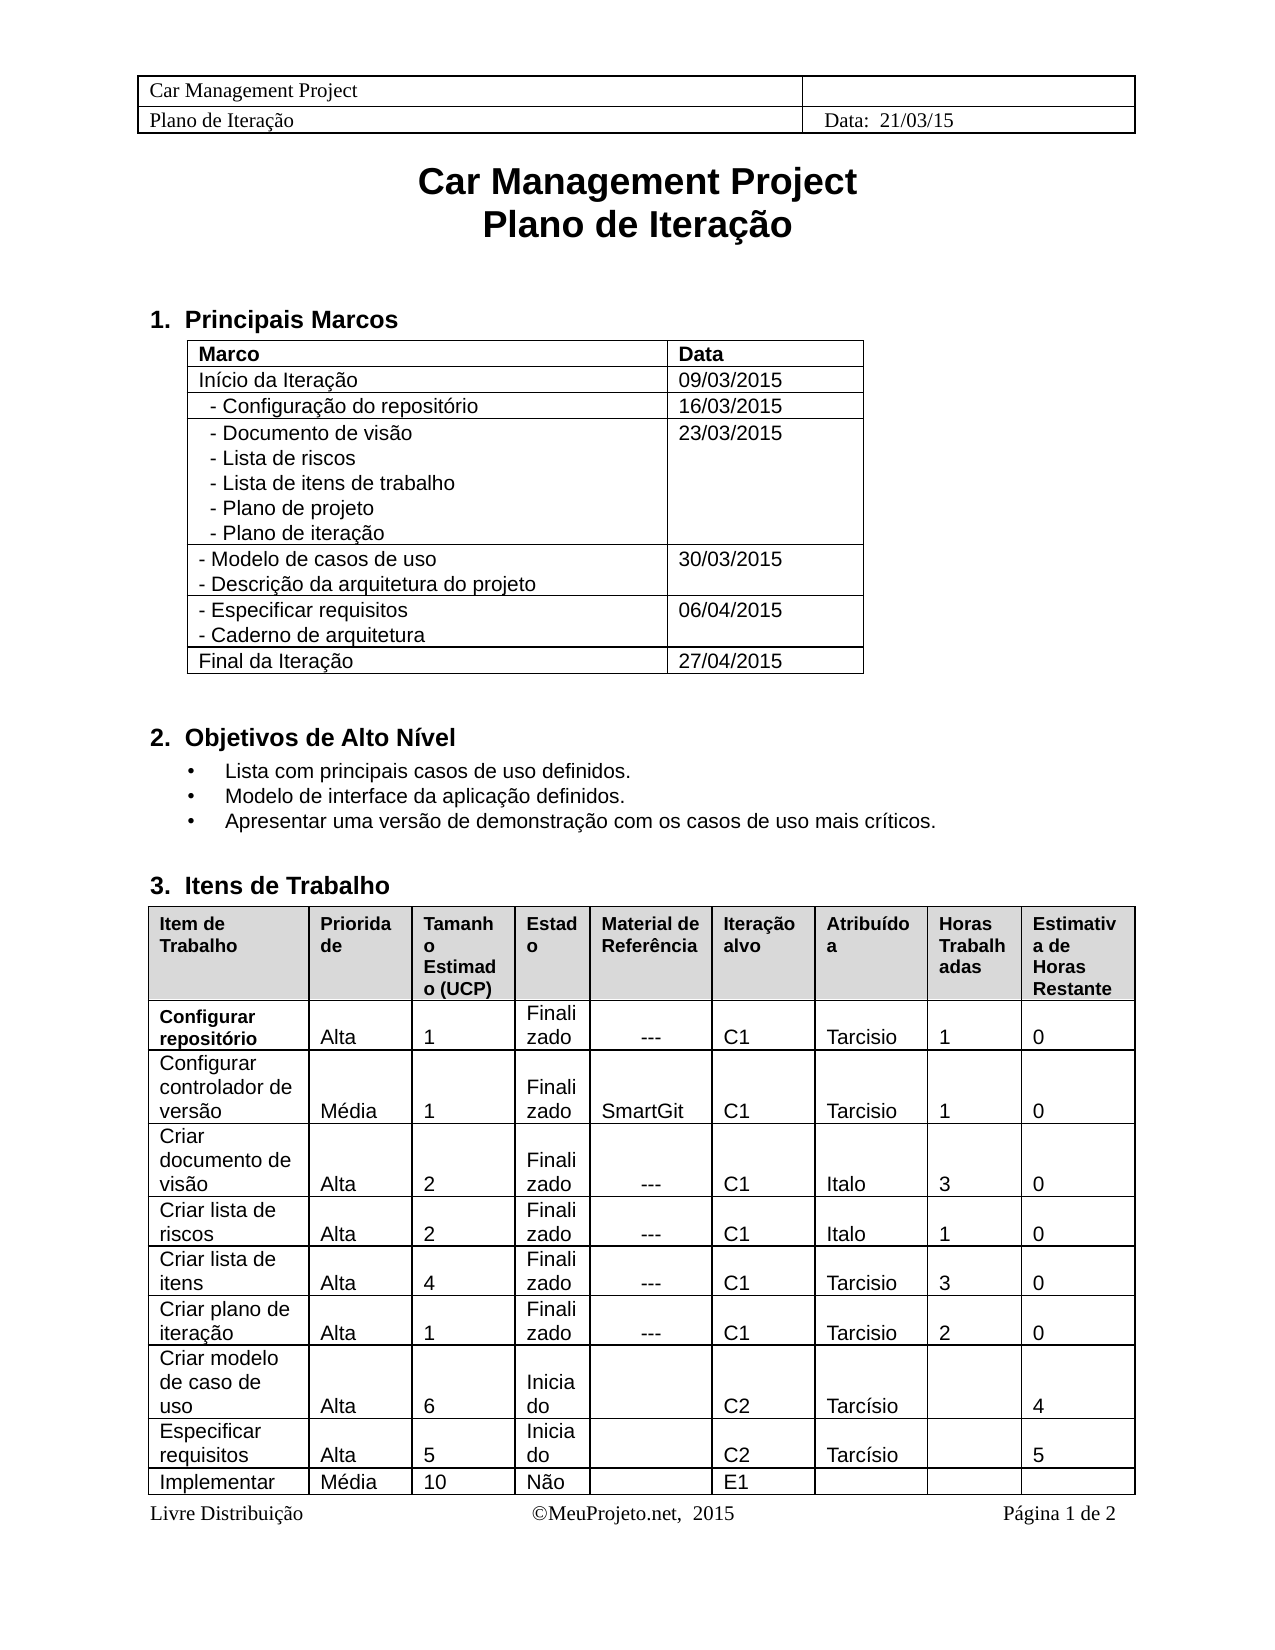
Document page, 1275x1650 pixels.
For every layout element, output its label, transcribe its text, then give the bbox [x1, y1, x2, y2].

table_cell Tarcisio [816, 1001, 927, 1049]
table_cell 0 [1022, 1197, 1134, 1245]
table_cell 3 [928, 1124, 1021, 1196]
table_cell Implementar [149, 1469, 308, 1494]
table_cell Italo [816, 1124, 927, 1196]
table_cell 4 [413, 1247, 514, 1295]
table_cell Média [310, 1469, 411, 1494]
table_cell Início da Iteração [188, 367, 667, 392]
table_cell 0 [1022, 1247, 1134, 1295]
table_cell Configurar repositório [149, 1001, 308, 1049]
table_cell E1 [713, 1469, 814, 1494]
table_cell --- [591, 1197, 711, 1245]
table_cell Finalizado [516, 1197, 589, 1245]
table_cell [1022, 1469, 1134, 1494]
table_cell [591, 1346, 711, 1418]
table_header Data [668, 341, 863, 366]
table_cell 6 [413, 1346, 514, 1418]
table_cell Criar lista de itens [149, 1247, 308, 1295]
table_cell C1 [713, 1124, 814, 1196]
table_cell Finalizado [516, 1296, 589, 1344]
table_cell Tarcísio [816, 1419, 927, 1467]
table_cell 06/04/2015 [668, 596, 863, 646]
table_cell Alta [310, 1197, 411, 1245]
table_cell Média [310, 1051, 411, 1122]
table_cell 27/04/2015 [668, 648, 863, 672]
table_cell - Modelo de casos de uso - Descrição da arquitetura do projeto [188, 545, 667, 595]
table_cell C2 [713, 1419, 814, 1467]
table_cell Tarcísio [816, 1346, 927, 1418]
table_cell Finalizado [516, 1001, 589, 1049]
table_cell C1 [713, 1197, 814, 1245]
subtitle 2. Objetivos de Alto Nível [150, 723, 1125, 752]
table_cell Finalizado [516, 1124, 589, 1196]
table_cell --- [591, 1247, 711, 1295]
table_cell Finalizado [516, 1247, 589, 1295]
table_header Prioridade [310, 907, 411, 999]
table_cell 1 [928, 1051, 1021, 1122]
table_cell - Especificar requisitos - Caderno de arquitetura [188, 596, 667, 646]
table_header Atribuído a [816, 907, 927, 999]
table_header Material de Referência [591, 907, 711, 999]
table_header Iteração alvo [713, 907, 814, 999]
table_cell Iniciado [516, 1346, 589, 1418]
list Apresentar uma versão de demonstração com os casos de uso mais críticos. [187, 808, 1125, 833]
table_cell 09/03/2015 [668, 367, 863, 392]
table_cell Configurar controlador de versão [149, 1051, 308, 1122]
table_cell 23/03/2015 [668, 419, 863, 544]
table_cell 1 [413, 1296, 514, 1344]
table_cell 1 [413, 1001, 514, 1049]
table_cell C1 [713, 1051, 814, 1122]
table_header Tamanho Estimado (UCP) [413, 907, 514, 999]
table_cell 1 [928, 1001, 1021, 1049]
table_cell 0 [1022, 1124, 1134, 1196]
table_header Estado [516, 907, 589, 999]
subtitle Car Management Project [150, 159, 1125, 202]
table_cell SmartGit [591, 1051, 711, 1122]
table_cell Iniciado [516, 1419, 589, 1467]
table_cell Alta [310, 1419, 411, 1467]
table_cell Criar documento de visão [149, 1124, 308, 1196]
table_cell 0 [1022, 1051, 1134, 1122]
table_cell Alta [310, 1346, 411, 1418]
table_cell Especificar requisitos [149, 1419, 308, 1467]
list Modelo de interface da aplicação definidos. [187, 783, 1125, 808]
table_cell [928, 1346, 1021, 1418]
table_cell Criar modelo de caso de uso [149, 1346, 308, 1418]
table_cell Tarcisio [816, 1296, 927, 1344]
table_cell 2 [413, 1197, 514, 1245]
subtitle 3. Itens de Trabalho [150, 871, 1125, 900]
table_cell C1 [713, 1296, 814, 1344]
table_cell [591, 1469, 711, 1494]
table_cell - Configuração do repositório [188, 393, 667, 418]
table_cell 1 [413, 1051, 514, 1122]
table_cell 5 [1022, 1419, 1134, 1467]
table_cell 5 [413, 1419, 514, 1467]
table_cell Não [516, 1469, 589, 1494]
table_cell Alta [310, 1124, 411, 1196]
table_cell Italo [816, 1197, 927, 1245]
table_cell [928, 1419, 1021, 1467]
table_cell Alta [310, 1296, 411, 1344]
table_cell 0 [1022, 1001, 1134, 1049]
table_cell --- [591, 1124, 711, 1196]
table_cell 30/03/2015 [668, 545, 863, 595]
subtitle 1. Principais Marcos [150, 305, 1125, 334]
table_cell --- [591, 1296, 711, 1344]
table_cell 10 [413, 1469, 514, 1494]
table_header Horas Trabalhadas [928, 907, 1021, 999]
table_cell 16/03/2015 [668, 393, 863, 418]
table_header Estimativa de Horas Restante [1022, 907, 1134, 999]
table_cell 3 [928, 1247, 1021, 1295]
table_cell Finalizado [516, 1051, 589, 1122]
table_cell Alta [310, 1001, 411, 1049]
table_cell C1 [713, 1001, 814, 1049]
table_cell 2 [928, 1296, 1021, 1344]
table_cell Criar lista de riscos [149, 1197, 308, 1245]
table_cell - Documento de visão - Lista de riscos - Lista de itens de trabalho - Plano de projeto - Plano de iteração [188, 419, 667, 544]
table_cell 2 [413, 1124, 514, 1196]
table_cell Tarcisio [816, 1051, 927, 1122]
table_cell --- [591, 1001, 711, 1049]
table_header Marco [188, 341, 667, 366]
table_cell [591, 1419, 711, 1467]
subtitle Plano de Iteração [150, 202, 1125, 245]
table_cell 1 [928, 1197, 1021, 1245]
table_cell Tarcisio [816, 1247, 927, 1295]
table_cell 4 [1022, 1346, 1134, 1418]
table_header Item de Trabalho [149, 907, 308, 999]
list Lista com principais casos de uso definidos. [187, 758, 1125, 783]
table_cell Alta [310, 1247, 411, 1295]
table_cell [816, 1469, 927, 1494]
table_cell 0 [1022, 1296, 1134, 1344]
table_cell C1 [713, 1247, 814, 1295]
table_cell C2 [713, 1346, 814, 1418]
table_cell Final da Iteração [188, 648, 667, 672]
table_cell [928, 1469, 1021, 1494]
table_cell Criar plano de iteração [149, 1296, 308, 1344]
